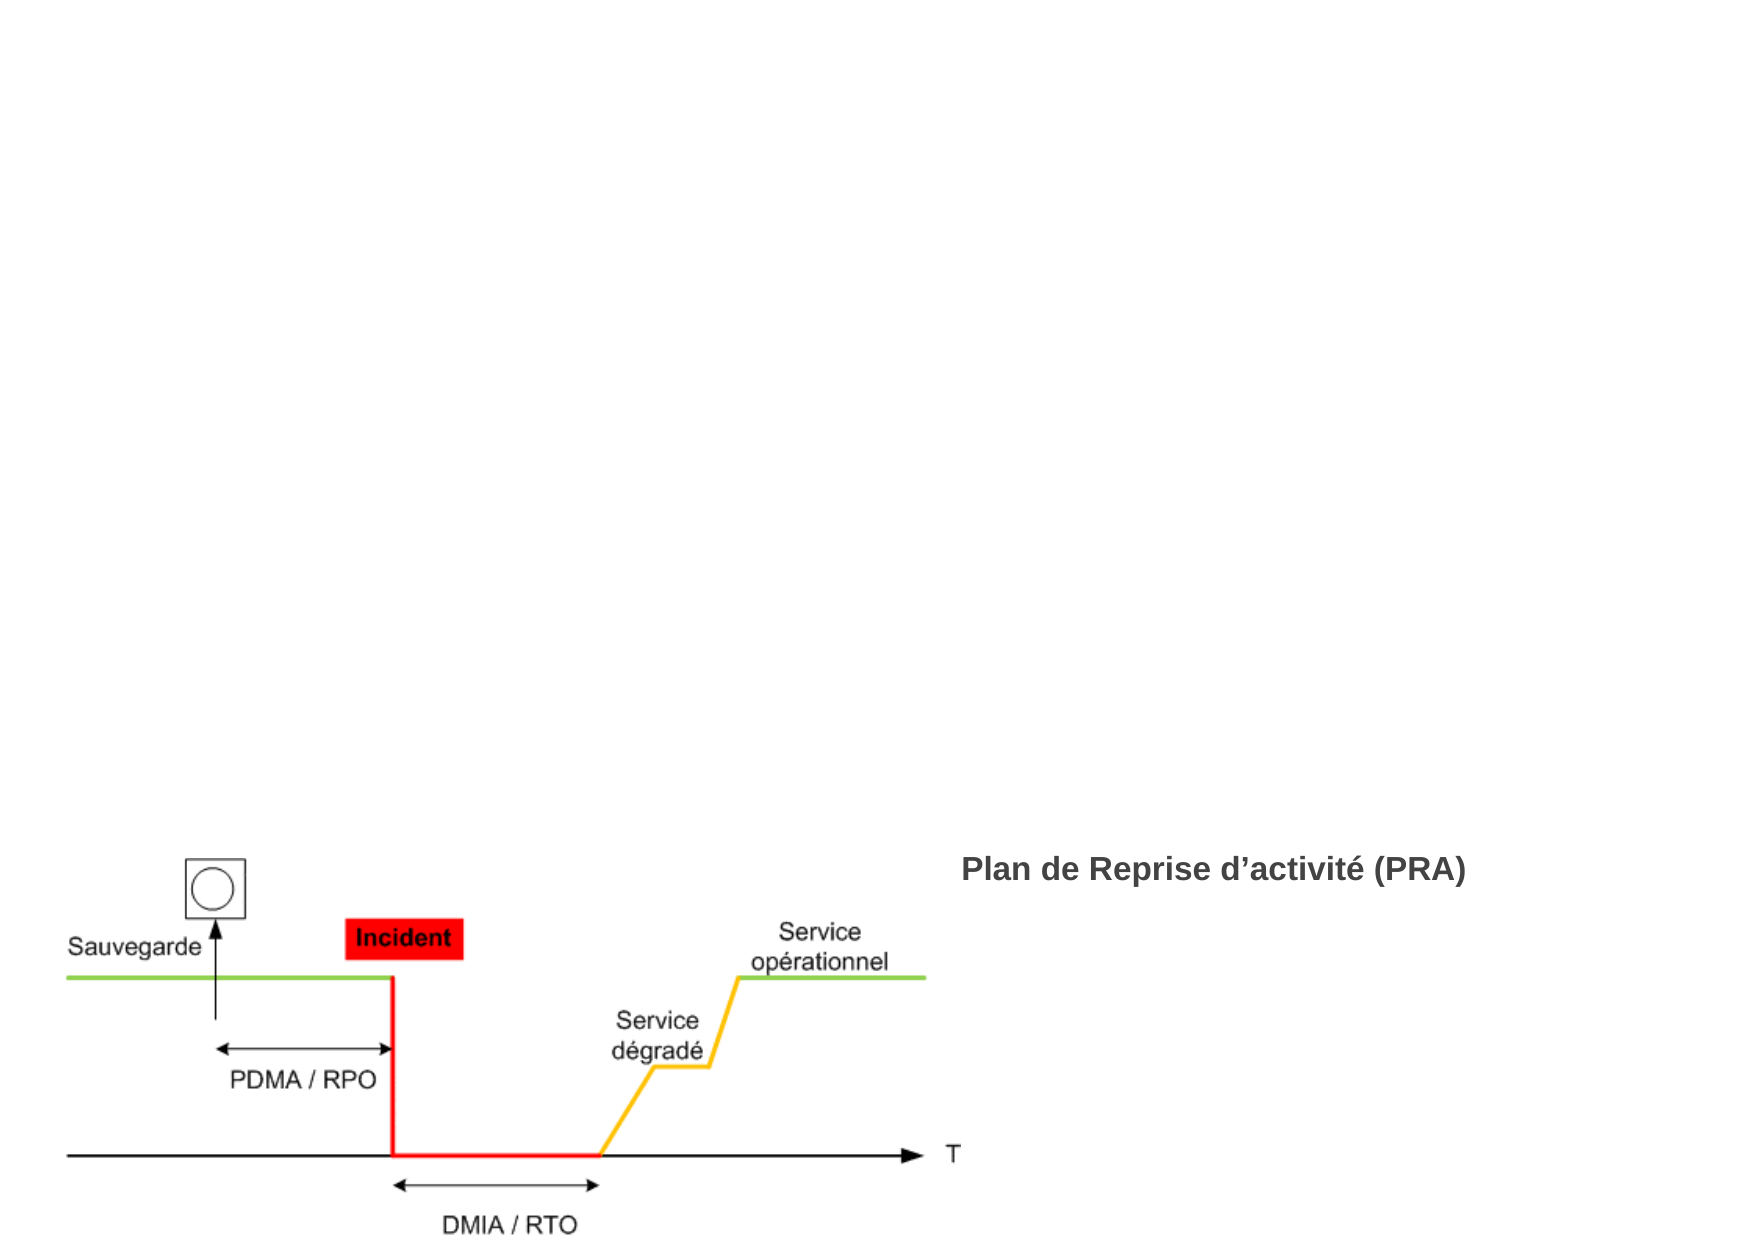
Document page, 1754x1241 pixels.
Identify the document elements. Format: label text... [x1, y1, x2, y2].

picture [65, 858, 961, 1241]
subtitle Plan de Reprise d’activité (PRA) [59, 849, 1695, 887]
